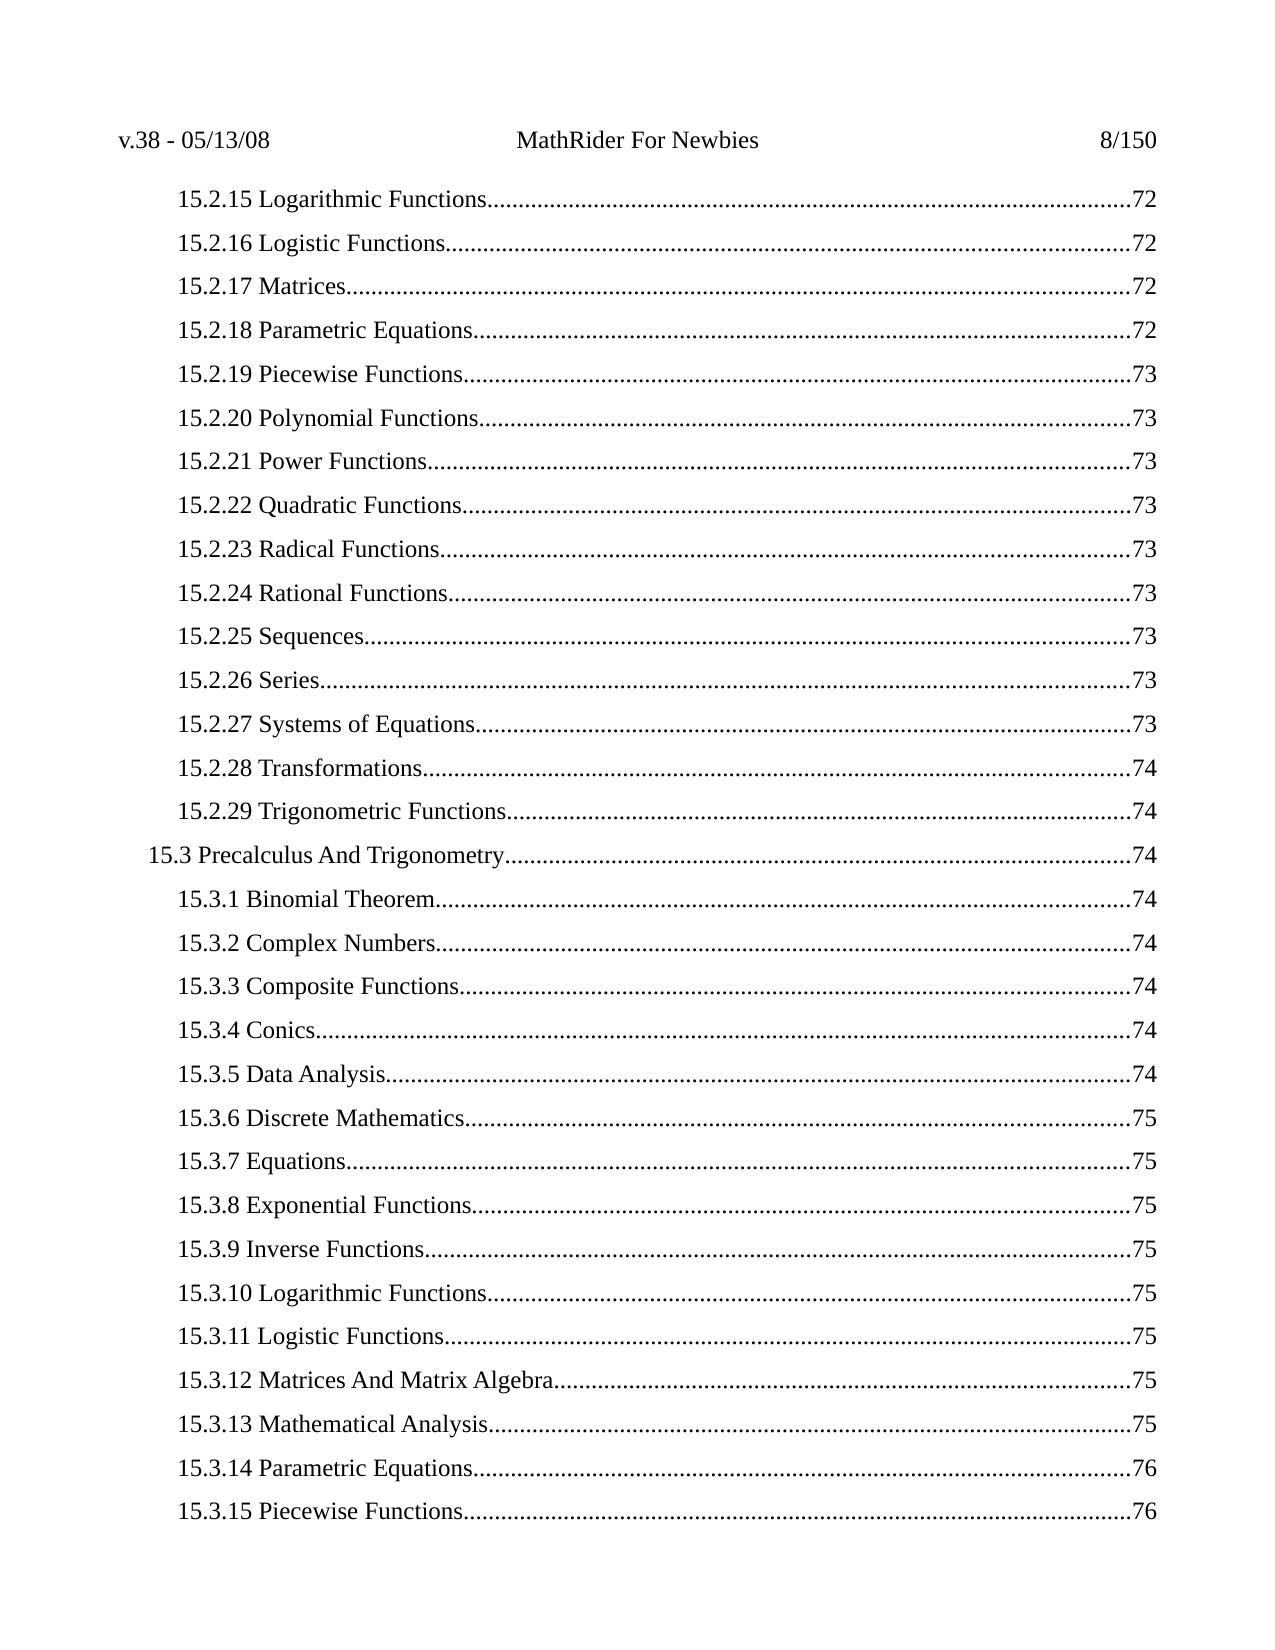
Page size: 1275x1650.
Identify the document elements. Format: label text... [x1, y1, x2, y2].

text 15.3.4 Conics 74 [177, 1015, 1157, 1044]
text 15.3.9 Inverse Functions 75 [177, 1234, 1157, 1263]
text 15.2.24 Rational Functions 73 [177, 578, 1157, 606]
text 15.2.22 Quadratic Functions 73 [177, 490, 1157, 519]
text 15.2.26 Series 73 [177, 665, 1157, 694]
text 15.3.13 Mathematical Analysis 75 [177, 1409, 1157, 1438]
text 15.2.25 Sequences 73 [177, 621, 1157, 650]
text 15.2.15 Logarithmic Functions 72 [177, 184, 1157, 213]
text 15.2.28 Transformations 74 [177, 753, 1157, 781]
text 15.2.16 Logistic Functions 72 [177, 228, 1157, 256]
text 15.3.3 Composite Functions 74 [177, 971, 1157, 1000]
text 15.3.6 Discrete Mathematics 75 [177, 1103, 1157, 1131]
text 15.2.27 Systems of Equations 73 [177, 709, 1157, 738]
text 15.2.21 Power Functions 73 [177, 446, 1157, 475]
text 15.3.2 Complex Numbers 74 [177, 928, 1157, 956]
text 15.2.29 Trigonometric Functions 74 [177, 796, 1157, 825]
text 15.2.19 Piecewise Functions 73 [177, 359, 1157, 388]
text 15.3.14 Parametric Equations 76 [177, 1453, 1157, 1481]
text 15.3.15 Piecewise Functions 76 [177, 1496, 1157, 1525]
text 15.3.11 Logistic Functions 75 [177, 1321, 1157, 1350]
text 15.3 Precalculus And Trigonometry 74 [148, 840, 1157, 869]
text 15.2.18 Parametric Equations 72 [177, 315, 1157, 344]
text 15.2.23 Radical Functions 73 [177, 534, 1157, 563]
text 15.3.8 Exponential Functions 75 [177, 1190, 1157, 1219]
text 15.3.5 Data Analysis 74 [177, 1059, 1157, 1088]
text 15.2.17 Matrices 72 [177, 271, 1157, 300]
text 15.3.10 Logarithmic Functions 75 [177, 1278, 1157, 1306]
text 15.3.1 Binomial Theorem 74 [177, 884, 1157, 913]
text 15.3.12 Matrices And Matrix Algebra 75 [177, 1365, 1157, 1394]
text 15.3.7 Equations 75 [177, 1146, 1157, 1175]
text 15.2.20 Polynomial Functions 73 [177, 403, 1157, 431]
